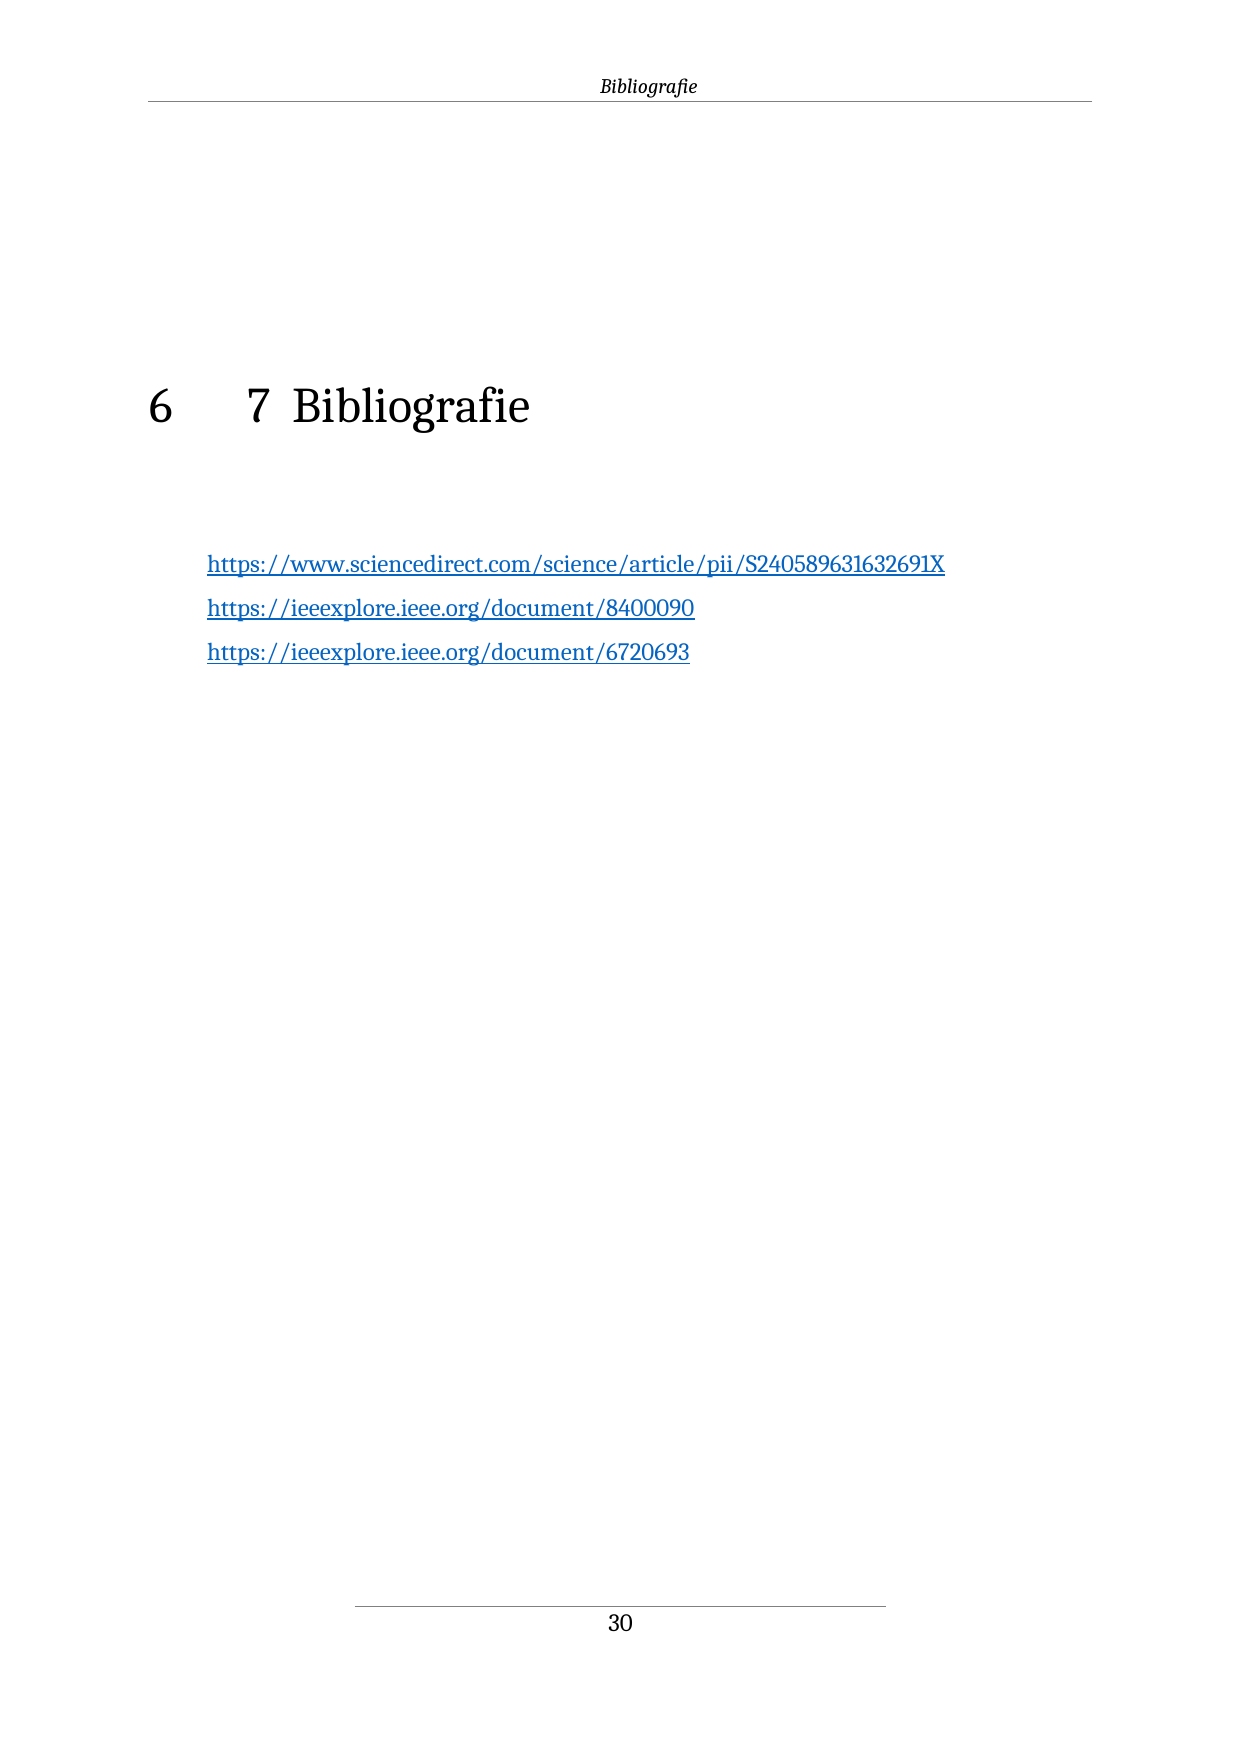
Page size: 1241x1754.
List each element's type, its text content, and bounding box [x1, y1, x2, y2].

table_cell [148, 259, 246, 293]
text https://ieeexplore.ieee.org/document/6720693 [148, 638, 1092, 667]
table_cell [246, 225, 1092, 259]
text https://ieeexplore.ieee.org/document/8400090 [148, 594, 1092, 623]
table_cell [148, 225, 246, 259]
table_cell Bibliografie [246, 326, 1092, 462]
text https://www.sciencedirect.com/science/article/pii/S240589631632691X [148, 550, 1092, 579]
table_cell [148, 326, 246, 462]
table_cell [246, 259, 1092, 293]
table_cell [148, 293, 246, 326]
table_header [246, 192, 1092, 225]
table_header [148, 192, 246, 225]
table_cell [246, 293, 1092, 326]
